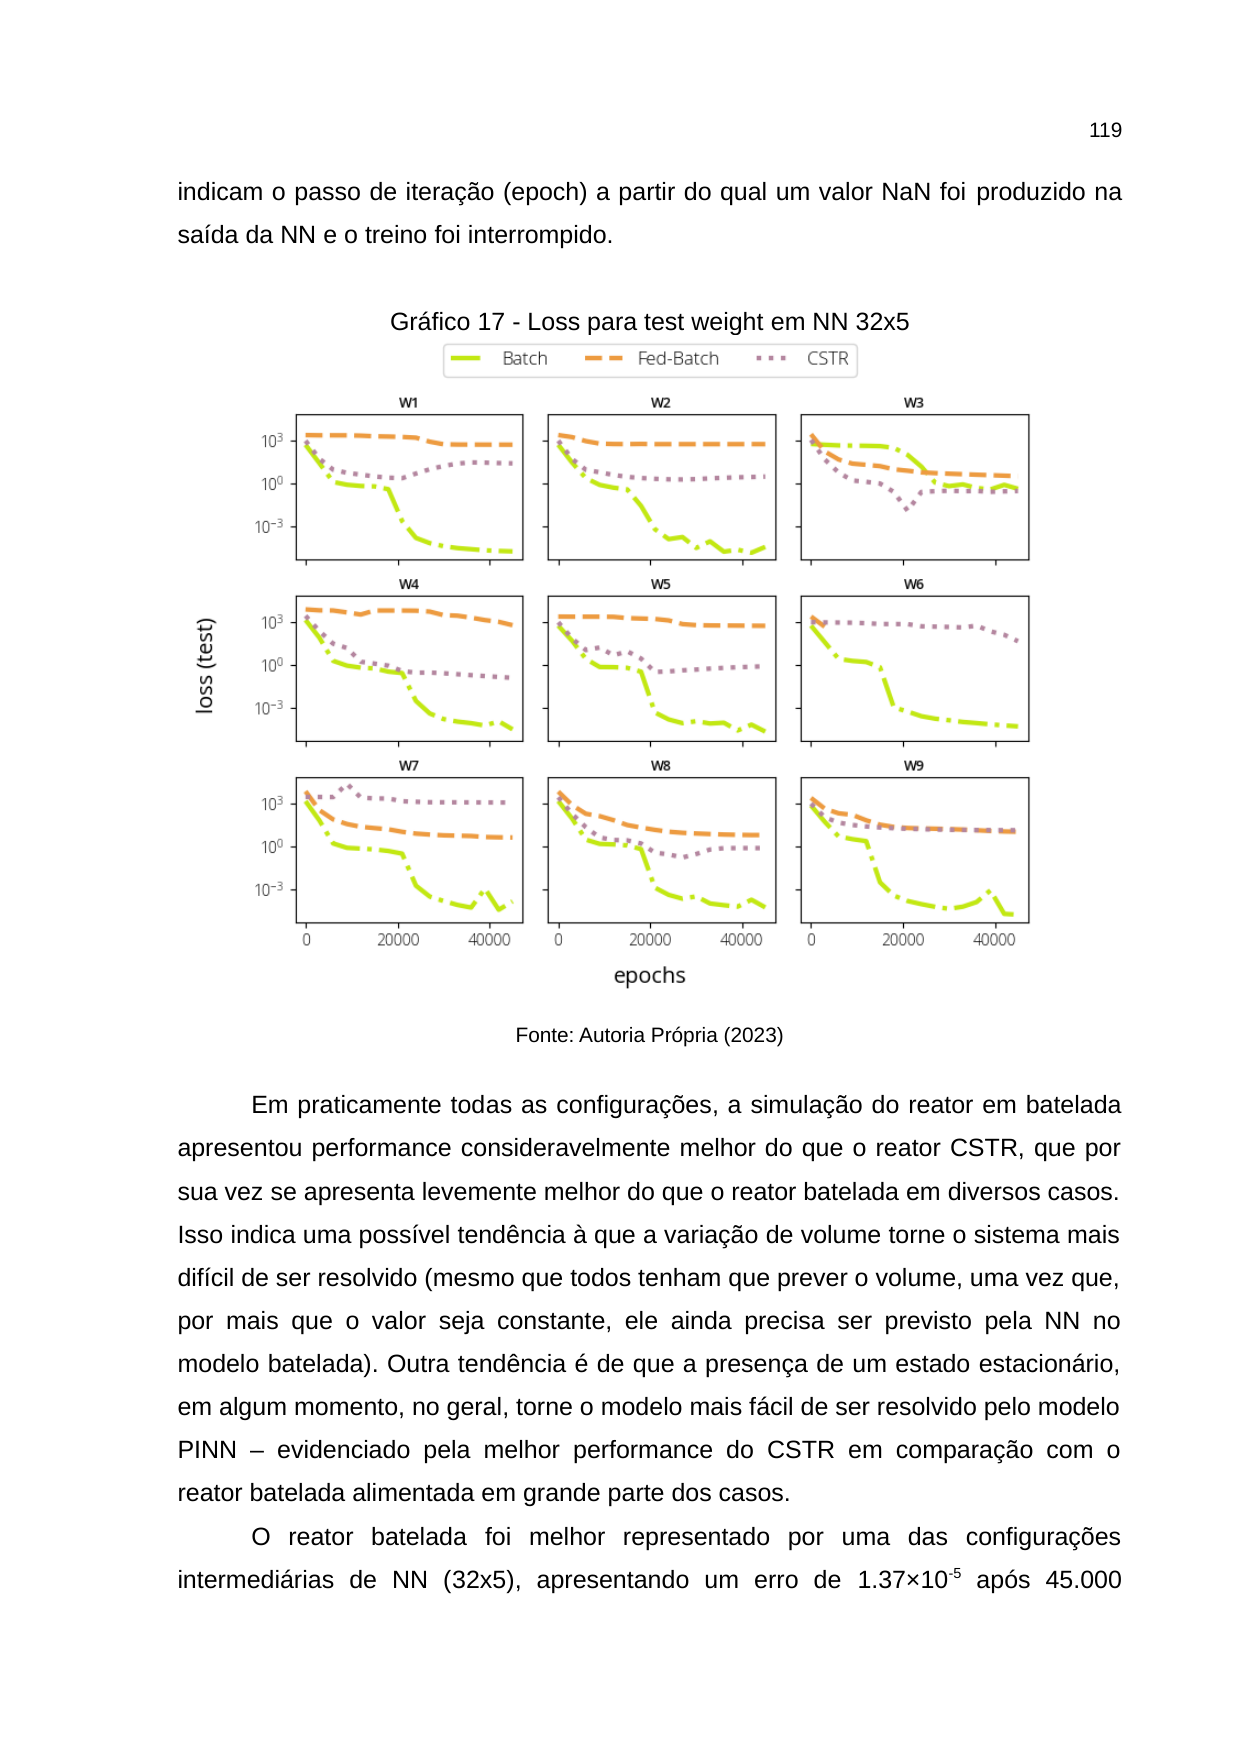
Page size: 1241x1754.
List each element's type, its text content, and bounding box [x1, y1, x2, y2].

text Em praticamente todas as configurações, a simulação do reator em batelada apresentou performance consideravelmente melhor do que o reator CSTR, que por sua vez se apresenta levemente melhor do que o reator batelada em diversos casos. Isso indica uma possível tendência à que a variação de volume torne o sistema mais difícil de ser resolvido (mesmo que todos tenham que prever o volume, uma vez que, por mais que o valor seja constante, ele ainda precisa ser previsto pela NN no modelo batelada). Outra tendência é de que a presença de um estado estacionário, em algum momento, no geral, torne o modelo mais fácil de ser resolvido pelo modelo PINN – evidenciado pela melhor performance do CSTR em comparação com o reator batelada alimentada em grande parte dos casos. [177, 1090, 1122, 1507]
text Fonte: Autoria Própria (2023) [177, 1023, 1122, 1047]
text O reator batelada foi melhor representado por uma das configurações intermediárias de NN (32x5), apresentando um erro de 1.37×10-5 após 45.000 [177, 1521, 1122, 1593]
text Gráfico 17 - Loss para test weight em NN 32x5 [177, 306, 1122, 335]
text indicam o passo de iteração (epoch) a partir do qual um valor NaN foi produzido na saída da NN e o treino foi interrompido. [177, 177, 1122, 249]
picture [177, 335, 1123, 995]
